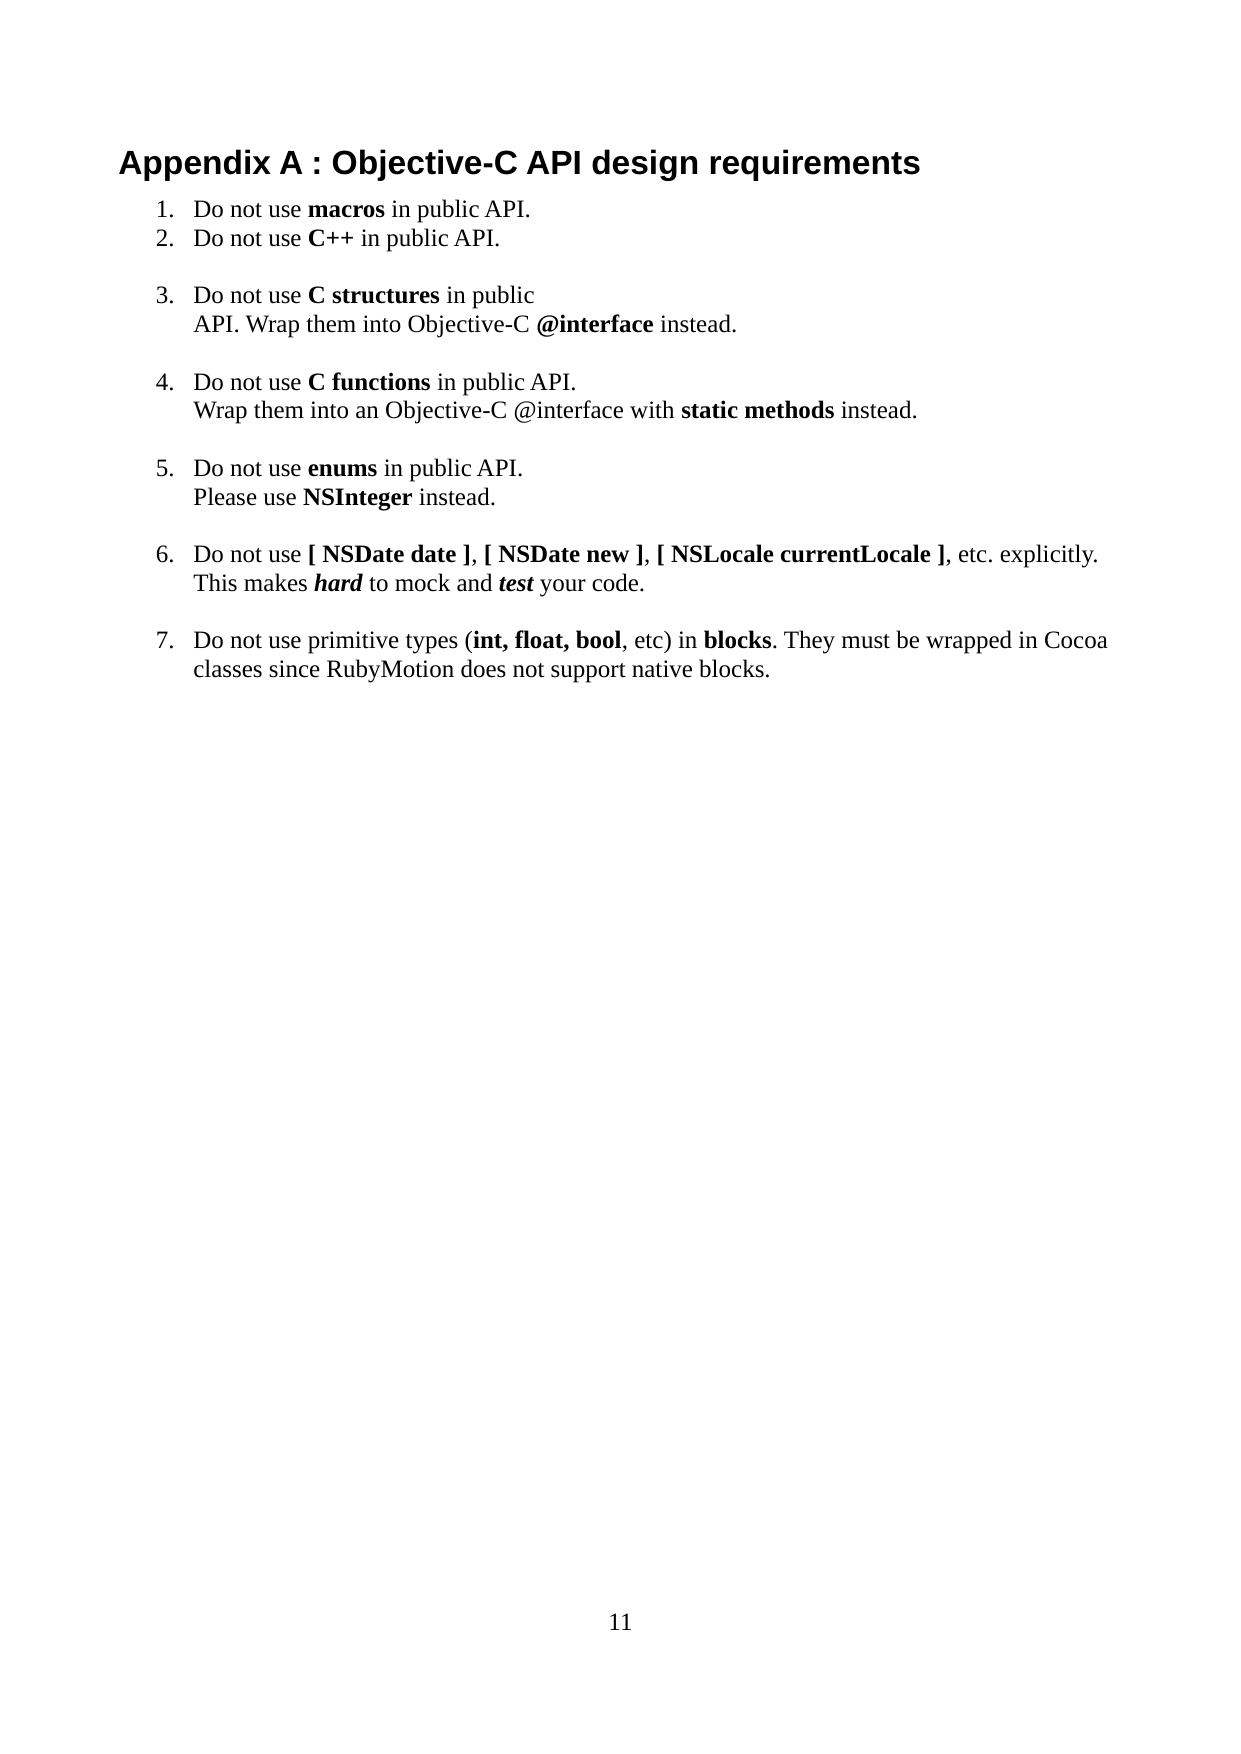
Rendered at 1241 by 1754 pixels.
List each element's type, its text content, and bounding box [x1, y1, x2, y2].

list Wrap them into an Objective-C @interface with static methods instead. [156, 396, 1122, 424]
list Do not use macros in public API. [156, 194, 1122, 223]
list Please use NSInteger instead. [156, 482, 1122, 511]
list Do not use C functions in public API. [156, 367, 1122, 396]
list API. Wrap them into Objective-C @interface instead. [156, 309, 1122, 338]
list Do not use C++ in public API. [156, 223, 1122, 252]
list Do not use enums in public API. [156, 453, 1122, 482]
list Do not use primitive types (int, float, bool, etc) in blocks. They must be wrapped in Cocoa classes since RubyMotion does not support native blocks. [156, 626, 1122, 683]
list Do not use C structures in public [156, 281, 1122, 309]
list Do not use [ NSDate date ], [ NSDate new ], [ NSLocale currentLocale ], etc. explicitly. This makes hard to mock and test your code. [156, 539, 1122, 597]
subtitle Appendix A : Objective-C API design requirements [118, 143, 1122, 182]
